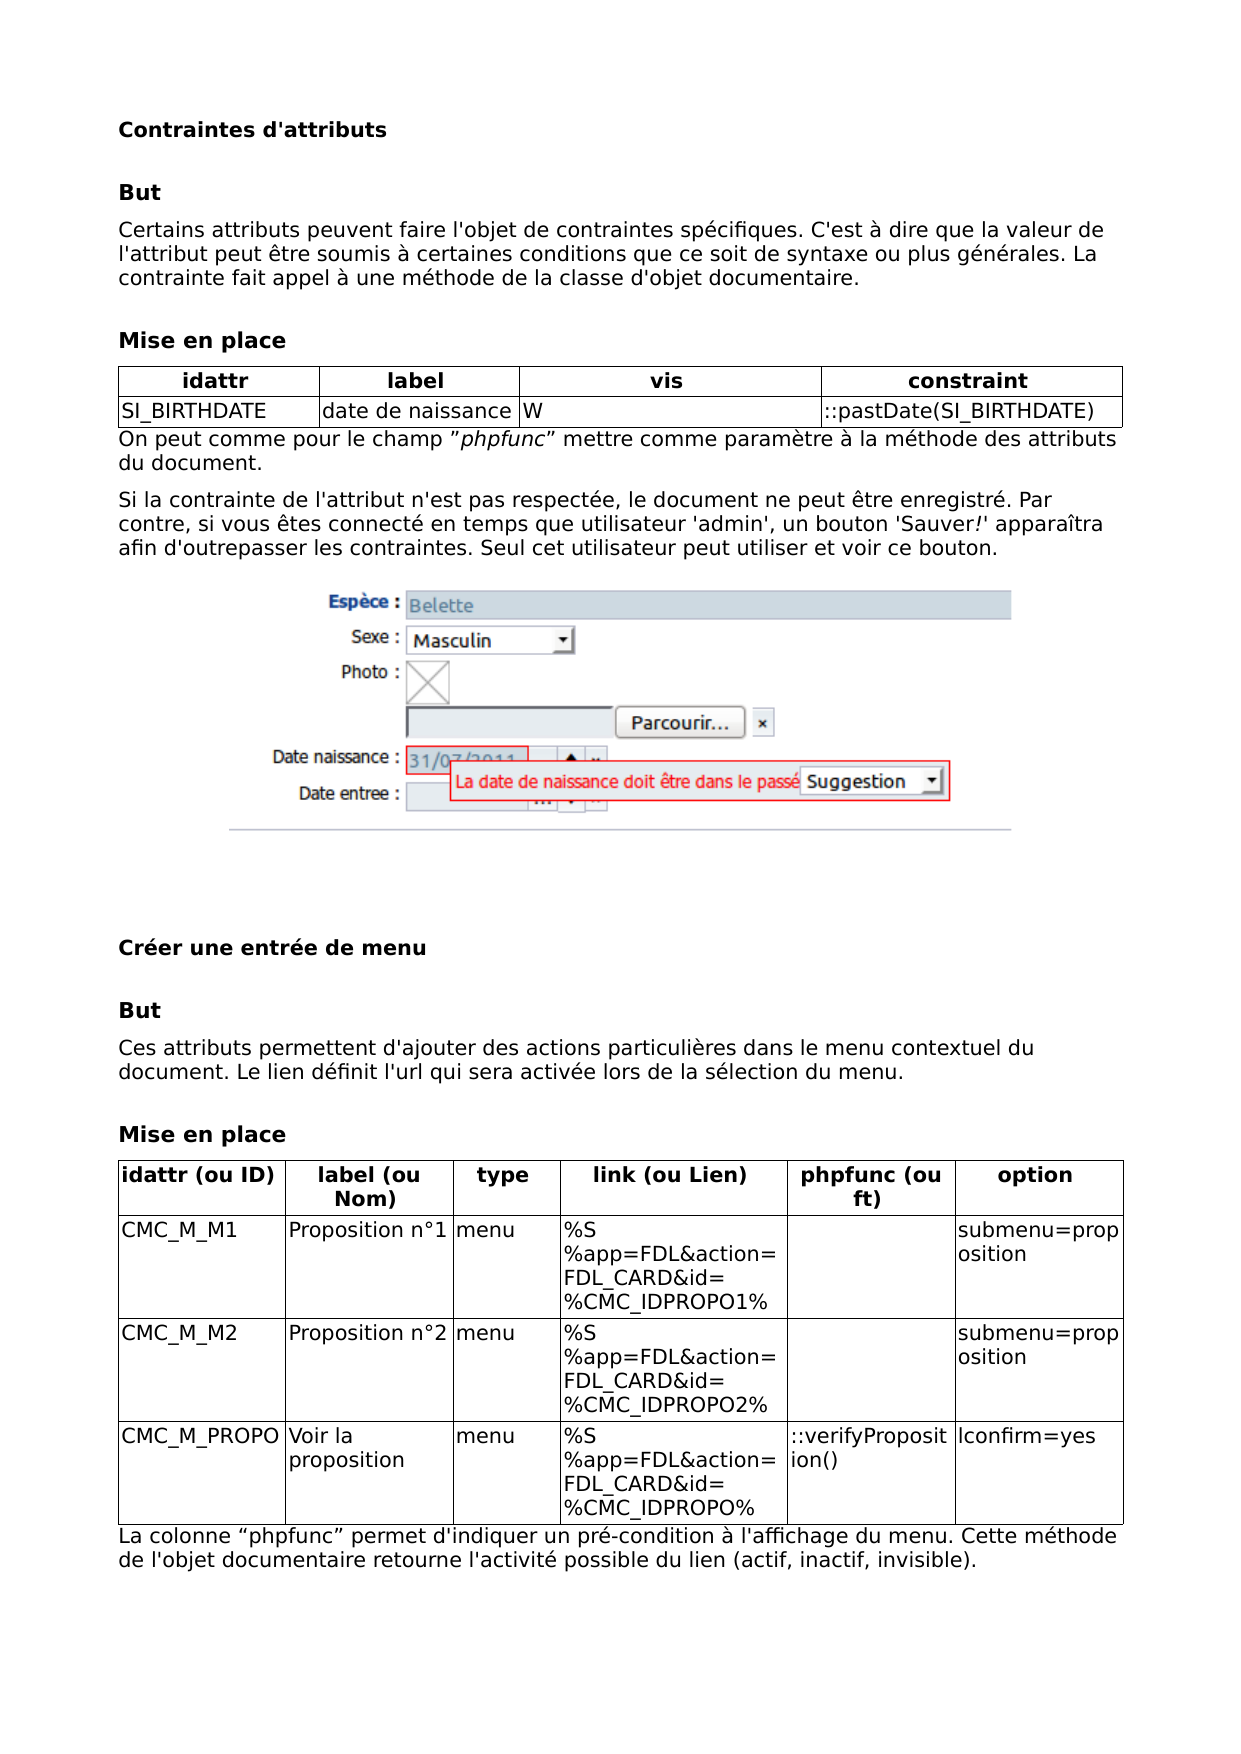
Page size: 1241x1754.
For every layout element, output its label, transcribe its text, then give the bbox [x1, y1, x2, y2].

table_cell CMC_M_PROPO [119, 1422, 285, 1524]
table_header label [320, 367, 519, 396]
table_cell SI_BIRTHDATE [119, 397, 319, 427]
text Si la contrainte de l'attribut n'est pas respectée, le document ne peut être enregistré. Par contre, si vous êtes connecté en temps que utilisateur 'admin', un bouton 'Sauver!' apparaîtra afin d'outrepasser les contraintes. Seul cet utilisateur peut utiliser et voir ce bouton. [118, 488, 1122, 561]
table_cell menu [454, 1216, 560, 1318]
table_header vis [520, 367, 821, 396]
table_cell menu [454, 1422, 560, 1524]
table_cell %S%app=FDL&action=FDL_CARD&id=%CMC_IDPROPO2% [561, 1319, 787, 1421]
table_header idattr (ou ID) [119, 1161, 285, 1214]
table_header option [956, 1161, 1123, 1214]
text La colonne “phpfunc” permet d'indiquer un pré-condition à l'affichage du menu. Cette méthode de l'objet documentaire retourne l'activité possible du lien (actif, inactif, invisible). [118, 1525, 1122, 1572]
subtitle Contraintes d'attributs [118, 118, 1122, 142]
subtitle Créer une entrée de menu [118, 936, 1122, 961]
table_cell [788, 1319, 955, 1421]
table_cell submenu=proposition [956, 1319, 1123, 1421]
subtitle Mise en place [118, 1122, 1122, 1148]
table_cell [788, 1216, 955, 1318]
table_cell ::pastDate(SI_BIRTHDATE) [822, 397, 1122, 427]
table_cell W [520, 397, 821, 427]
picture [229, 573, 1012, 838]
table_cell Voir la proposition [286, 1422, 453, 1524]
table_header phpfunc (ou ft) [788, 1161, 955, 1214]
table_cell CMC_M_M2 [119, 1319, 285, 1421]
table_cell lconfirm=yes [956, 1422, 1123, 1524]
table_cell %S%app=FDL&action=FDL_CARD&id=%CMC_IDPROPO1% [561, 1216, 787, 1318]
table_header type [454, 1161, 560, 1214]
table_cell submenu=proposition [956, 1216, 1123, 1318]
text Ces attributs permettent d'ajouter des actions particulières dans le menu contextuel du document. Le lien définit l'url qui sera activée lors de la sélection du menu. [118, 1036, 1122, 1084]
subtitle But [118, 180, 1122, 205]
table_header constraint [822, 367, 1122, 396]
subtitle Mise en place [118, 328, 1122, 354]
table_cell menu [454, 1319, 560, 1421]
table_cell ::verifyProposition() [788, 1422, 955, 1524]
table_header link (ou Lien) [561, 1161, 787, 1214]
table_cell CMC_M_M1 [119, 1216, 285, 1318]
table_cell Proposition n°1 [286, 1216, 453, 1318]
table_cell %S%app=FDL&action=FDL_CARD&id=%CMC_IDPROPO% [561, 1422, 787, 1524]
table_cell Proposition n°2 [286, 1319, 453, 1421]
text On peut comme pour le champ ”phpfunc” mettre comme paramètre à la méthode des attributs du document. [118, 428, 1122, 475]
table_header label (ou Nom) [286, 1161, 453, 1214]
table_header idattr [119, 367, 319, 396]
text Certains attributs peuvent faire l'objet de contraintes spécifiques. C'est à dire que la valeur de l'attribut peut être soumis à certaines conditions que ce soit de syntaxe ou plus générales. La contrainte fait appel à une méthode de la classe d'objet documentaire. [118, 218, 1122, 291]
subtitle But [118, 998, 1122, 1023]
table_cell date de naissance [320, 397, 519, 427]
